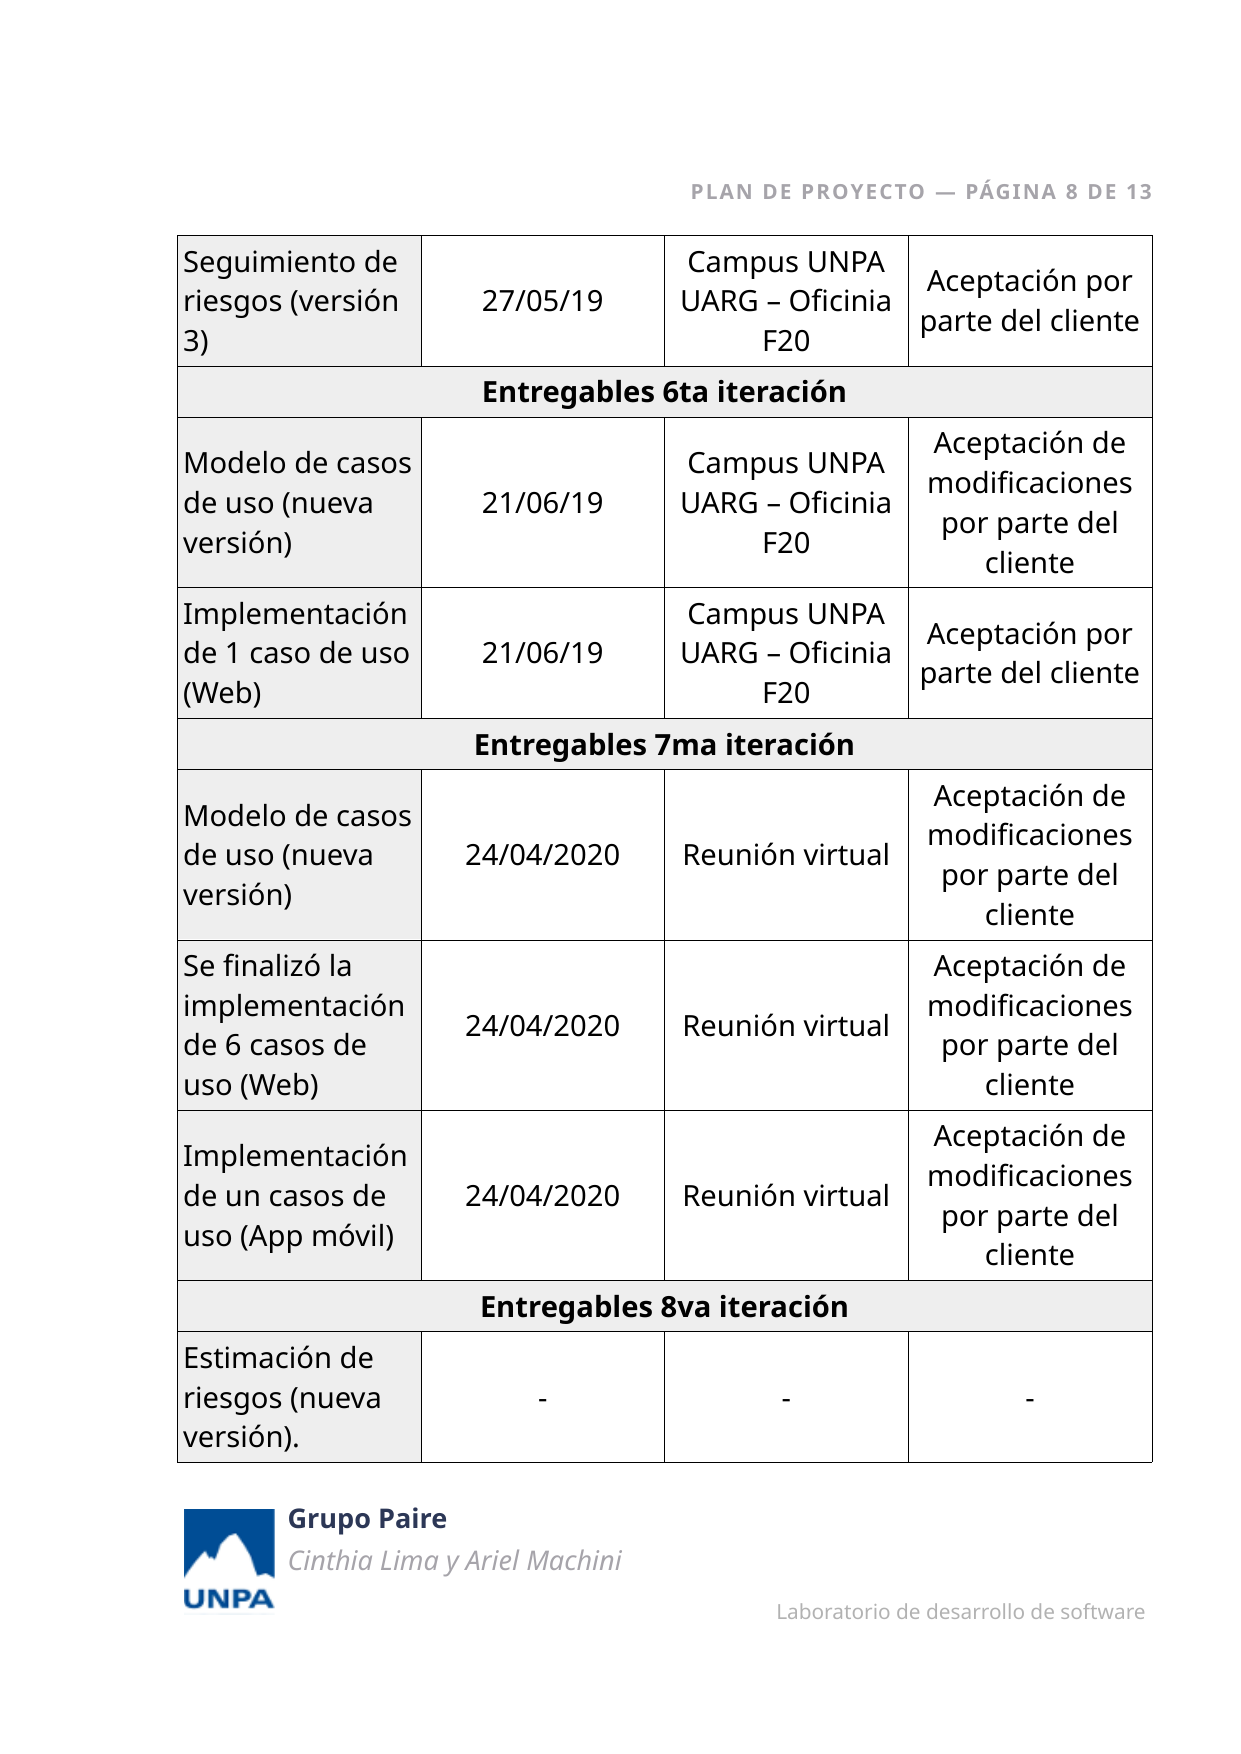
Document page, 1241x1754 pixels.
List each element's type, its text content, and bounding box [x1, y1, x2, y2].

table_cell Aceptación por parte del cliente [909, 236, 1152, 366]
table_cell 24/04/2020 [422, 941, 664, 1110]
table_cell 24/04/2020 [422, 770, 664, 939]
table_cell Reunión virtual [665, 770, 908, 939]
table_cell Implementación de 1 caso de uso (Web) [178, 588, 421, 718]
table_cell Estimación de riesgos (nueva versión). [178, 1332, 421, 1462]
table_cell 27/05/19 [422, 236, 664, 366]
table_cell Seguimiento de riesgos (versión 3) [178, 236, 421, 366]
table_cell - [422, 1332, 664, 1462]
table_cell 24/04/2020 [422, 1111, 664, 1280]
table_cell Aceptación de modificaciones por parte del cliente [909, 418, 1152, 587]
table_cell Se finalizó la implementación de 6 casos de uso (Web) [178, 941, 421, 1110]
table_cell Campus UNPA UARG – Oficinia F20 [665, 418, 908, 587]
table_cell Entregables 7ma iteración [178, 719, 1152, 769]
table_cell - [665, 1332, 908, 1462]
picture [184, 1509, 275, 1615]
table_cell Reunión virtual [665, 1111, 908, 1280]
table_cell - [909, 1332, 1152, 1462]
table_cell Aceptación de modificaciones por parte del cliente [909, 770, 1152, 939]
table_cell Modelo de casos de uso (nueva versión) [178, 770, 421, 939]
table_cell 21/06/19 [422, 588, 664, 718]
table_cell Aceptación de modificaciones por parte del cliente [909, 1111, 1152, 1280]
table_cell Entregables 6ta iteración [178, 367, 1152, 417]
table_cell Entregables 8va iteración [178, 1281, 1152, 1331]
table_cell Reunión virtual [665, 941, 908, 1110]
table_cell Modelo de casos de uso (nueva versión) [178, 418, 421, 587]
table_cell Aceptación de modificaciones por parte del cliente [909, 941, 1152, 1110]
table_cell Campus UNPA UARG – Oficinia F20 [665, 588, 908, 718]
table_cell Implementación de un casos de uso (App móvil) [178, 1111, 421, 1280]
table_cell Aceptación por parte del cliente [909, 588, 1152, 718]
table_cell Campus UNPA UARG – Oficinia F20 [665, 236, 908, 366]
table_cell 21/06/19 [422, 418, 664, 587]
